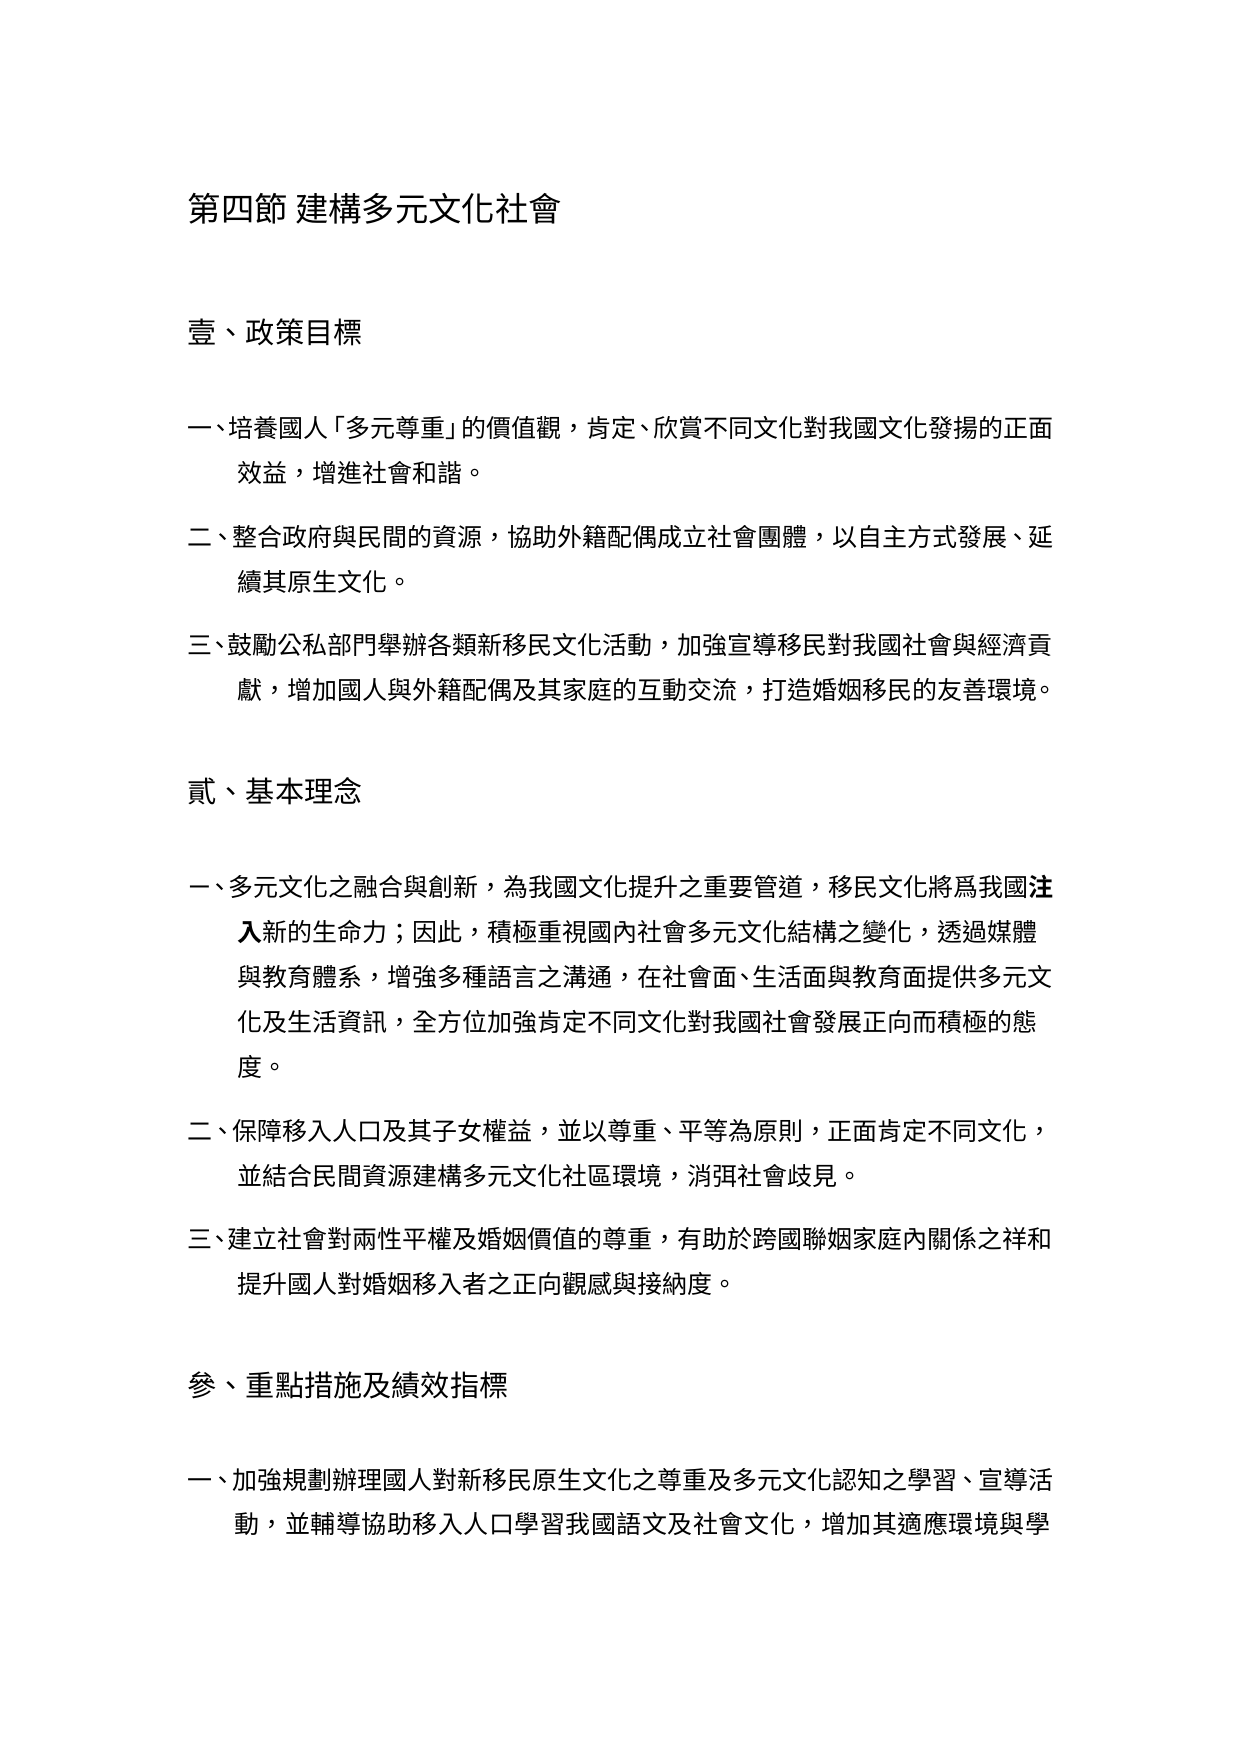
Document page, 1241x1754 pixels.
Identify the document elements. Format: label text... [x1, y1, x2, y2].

text 三、建立社會對兩性平權及婚姻價值的尊重，有助於跨國聯姻家庭內關係之祥和，提升國人對婚姻移入者之正向觀感與接納度。 [187, 1219, 1053, 1301]
text 壹、政策目標 [187, 293, 1053, 368]
subtitle 第四節 建構多元文化社會 [187, 183, 1053, 231]
text 一、加強規劃辦理國人對新移民原生文化之尊重及多元文化認知之學習、宣導活動，並輔導協助移入人口學習我國語文及社會文化，增加其適應環境與學 [187, 1461, 1053, 1541]
text 三、鼓勵公私部門舉辦各類新移民文化活動，加強宣導移民對我國社會與經濟貢獻，增加國人與外籍配偶及其家庭的互動交流，打造婚姻移民的友善環境。 [187, 625, 1053, 707]
text 貳、基本理念 [187, 752, 1053, 827]
text 參、重點措施及績效指標 [187, 1346, 1053, 1421]
text 二、保障移入人口及其子女權益，並以尊重、平等為原則，正面肯定不同文化，並結合民間資源建構多元文化社區環境，消弭社會歧見。 [187, 1110, 1053, 1193]
text 一、培養國人「多元尊重」的價值觀，肯定、欣賞不同文化對我國文化發揚的正面效益，增進社會和諧。 [187, 408, 1053, 490]
text 二、整合政府與民間的資源，協助外籍配偶成立社會團體，以自主方式發展、延續其原生文化。 [187, 516, 1053, 599]
text ㄧ、多元文化之融合與創新，為我國文化提升之重要管道，移民文化將爲我國注入新的生命力；因此，積極重視國內社會多元文化結構之變化，透過媒體與教育體系，增強多種語言之溝通，在社會面、生活面與教育面提供多元文化及生活資訊，全方位加強肯定不同文化對我國社會發展正向而積極的態度。 [187, 867, 1053, 1084]
